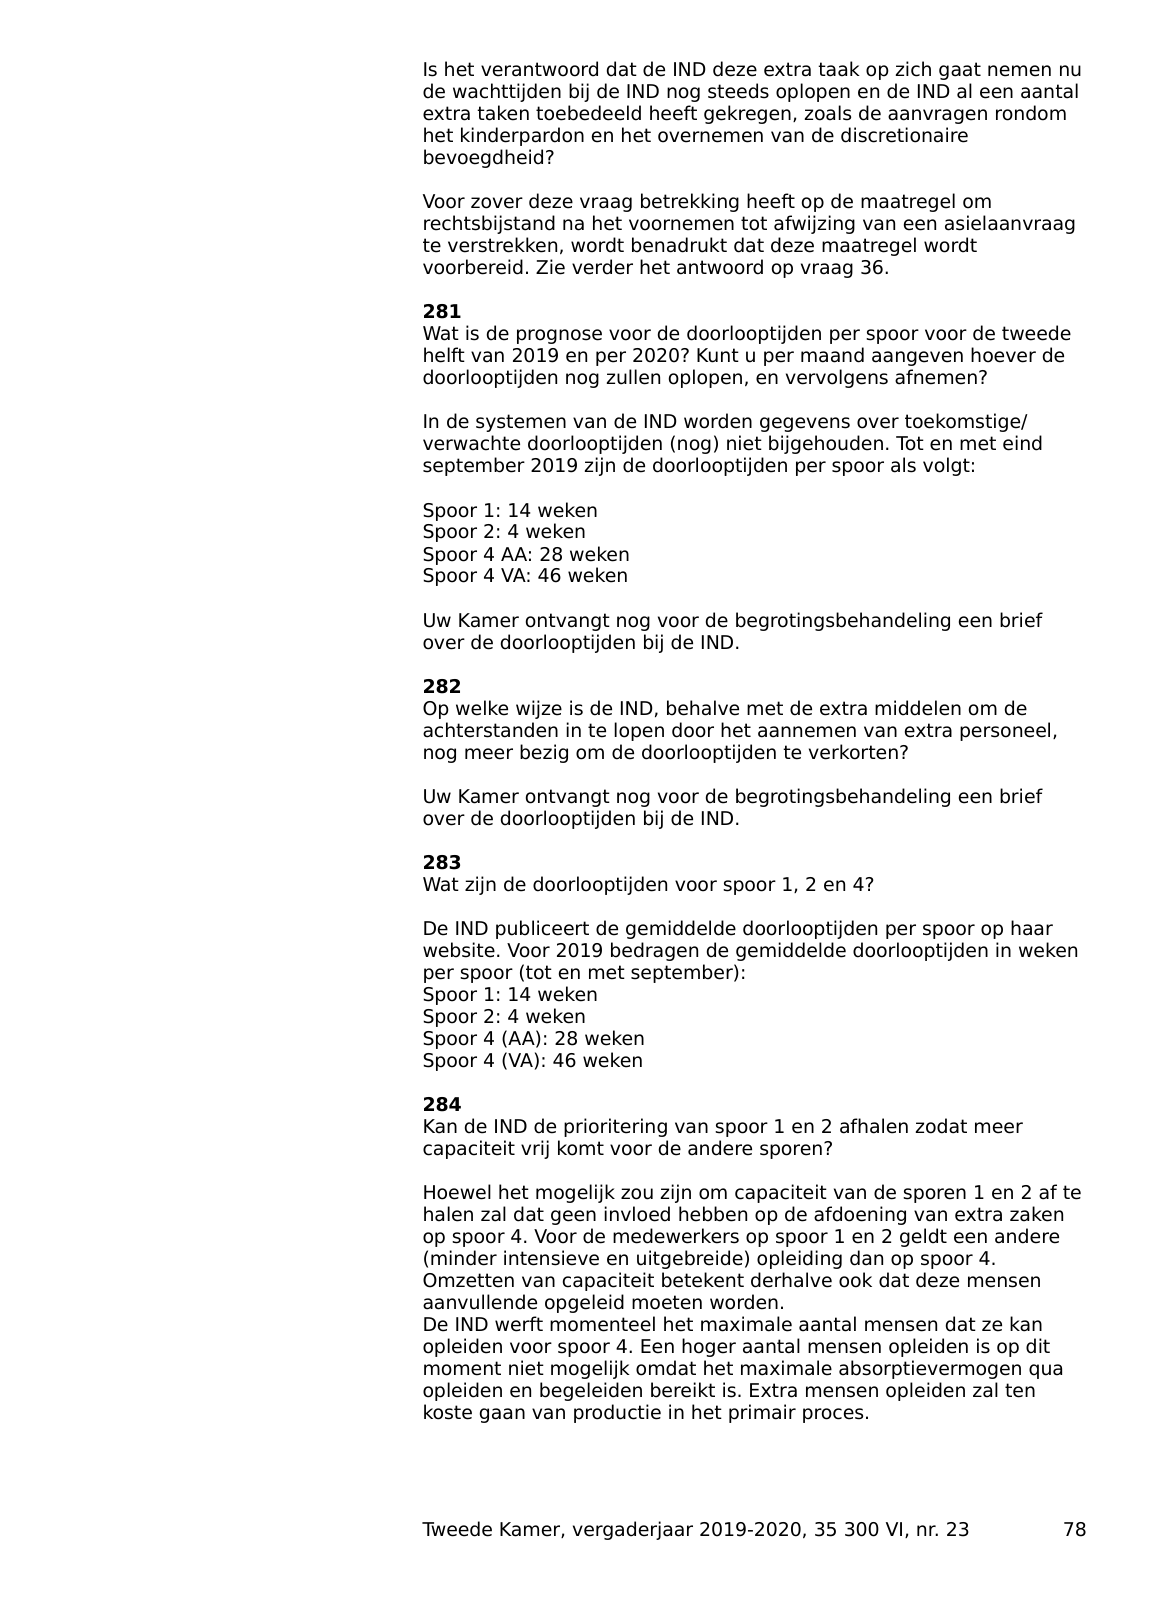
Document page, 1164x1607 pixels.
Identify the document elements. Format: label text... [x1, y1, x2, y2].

text Uw Kamer ontvangt nog voor de begrotingsbehandeling een brief over de doorlooptijden bij de IND. [422, 786, 1087, 830]
text Spoor 4 VA: 46 weken [422, 565, 1087, 587]
text In de systemen van de IND worden gegevens over toekomstige/ verwachte doorlooptijden (nog) niet bijgehouden. Tot en met eind september 2019 zijn de doorlooptijden per spoor als volgt: [422, 411, 1087, 477]
text Wat zijn de doorlooptijden voor spoor 1, 2 en 4? [422, 874, 1087, 896]
text Spoor 4 AA: 28 weken [422, 543, 1087, 565]
text Wat is de prognose voor de doorlooptijden per spoor voor de tweede helft van 2019 en per 2020? Kunt u per maand aangeven hoever de doorlooptijden nog zullen oplopen, en vervolgens afnemen? [422, 323, 1087, 389]
text Spoor 2: 4 weken [422, 1006, 1087, 1028]
text De IND werft momenteel het maximale aantal mensen dat ze kan opleiden voor spoor 4. Een hoger aantal mensen opleiden is op dit moment niet mogelijk omdat het maximale absorptievermogen qua opleiden en begeleiden bereikt is. Extra mensen opleiden zal ten koste gaan van productie in het primair proces. [422, 1314, 1087, 1424]
text Hoewel het mogelijk zou zijn om capaciteit van de sporen 1 en 2 af te halen zal dat geen invloed hebben op de afdoening van extra zaken op spoor 4. Voor de medewerkers op spoor 1 en 2 geldt een andere (minder intensieve en uitgebreide) opleiding dan op spoor 4. Omzetten van capaciteit betekent derhalve ook dat deze mensen aanvullende opgeleid moeten worden. [422, 1182, 1087, 1314]
text Spoor 1: 14 weken [422, 499, 1087, 521]
text 282 [422, 676, 1087, 698]
text 281 [422, 301, 1087, 323]
text 283 [422, 852, 1087, 874]
text Kan de IND de prioritering van spoor 1 en 2 afhalen zodat meer capaciteit vrij komt voor de andere sporen? [422, 1116, 1087, 1160]
text Voor zover deze vraag betrekking heeft op de maatregel om rechtsbijstand na het voornemen tot afwijzing van een asielaanvraag te verstrekken, wordt benadrukt dat deze maatregel wordt voorbereid. Zie verder het antwoord op vraag 36. [422, 191, 1087, 279]
text Spoor 4 (VA): 46 weken [422, 1050, 1087, 1072]
text De IND publiceert de gemiddelde doorlooptijden per spoor op haar website. Voor 2019 bedragen de gemiddelde doorlooptijden in weken per spoor (tot en met september): [422, 918, 1087, 984]
text 284 [422, 1094, 1087, 1116]
text Uw Kamer ontvangt nog voor de begrotingsbehandeling een brief over de doorlooptijden bij de IND. [422, 609, 1087, 653]
text Spoor 1: 14 weken [422, 984, 1087, 1006]
text Spoor 2: 4 weken [422, 521, 1087, 543]
text Op welke wijze is de IND, behalve met de extra middelen om de achterstanden in te lopen door het aannemen van extra personeel, nog meer bezig om de doorlooptijden te verkorten? [422, 698, 1087, 764]
text Spoor 4 (AA): 28 weken [422, 1028, 1087, 1050]
text Is het verantwoord dat de IND deze extra taak op zich gaat nemen nu de wachttijden bij de IND nog steeds oplopen en de IND al een aantal extra taken toebedeeld heeft gekregen, zoals de aanvragen rondom het kinderpardon en het overnemen van de discretionaire bevoegdheid? [422, 59, 1087, 169]
